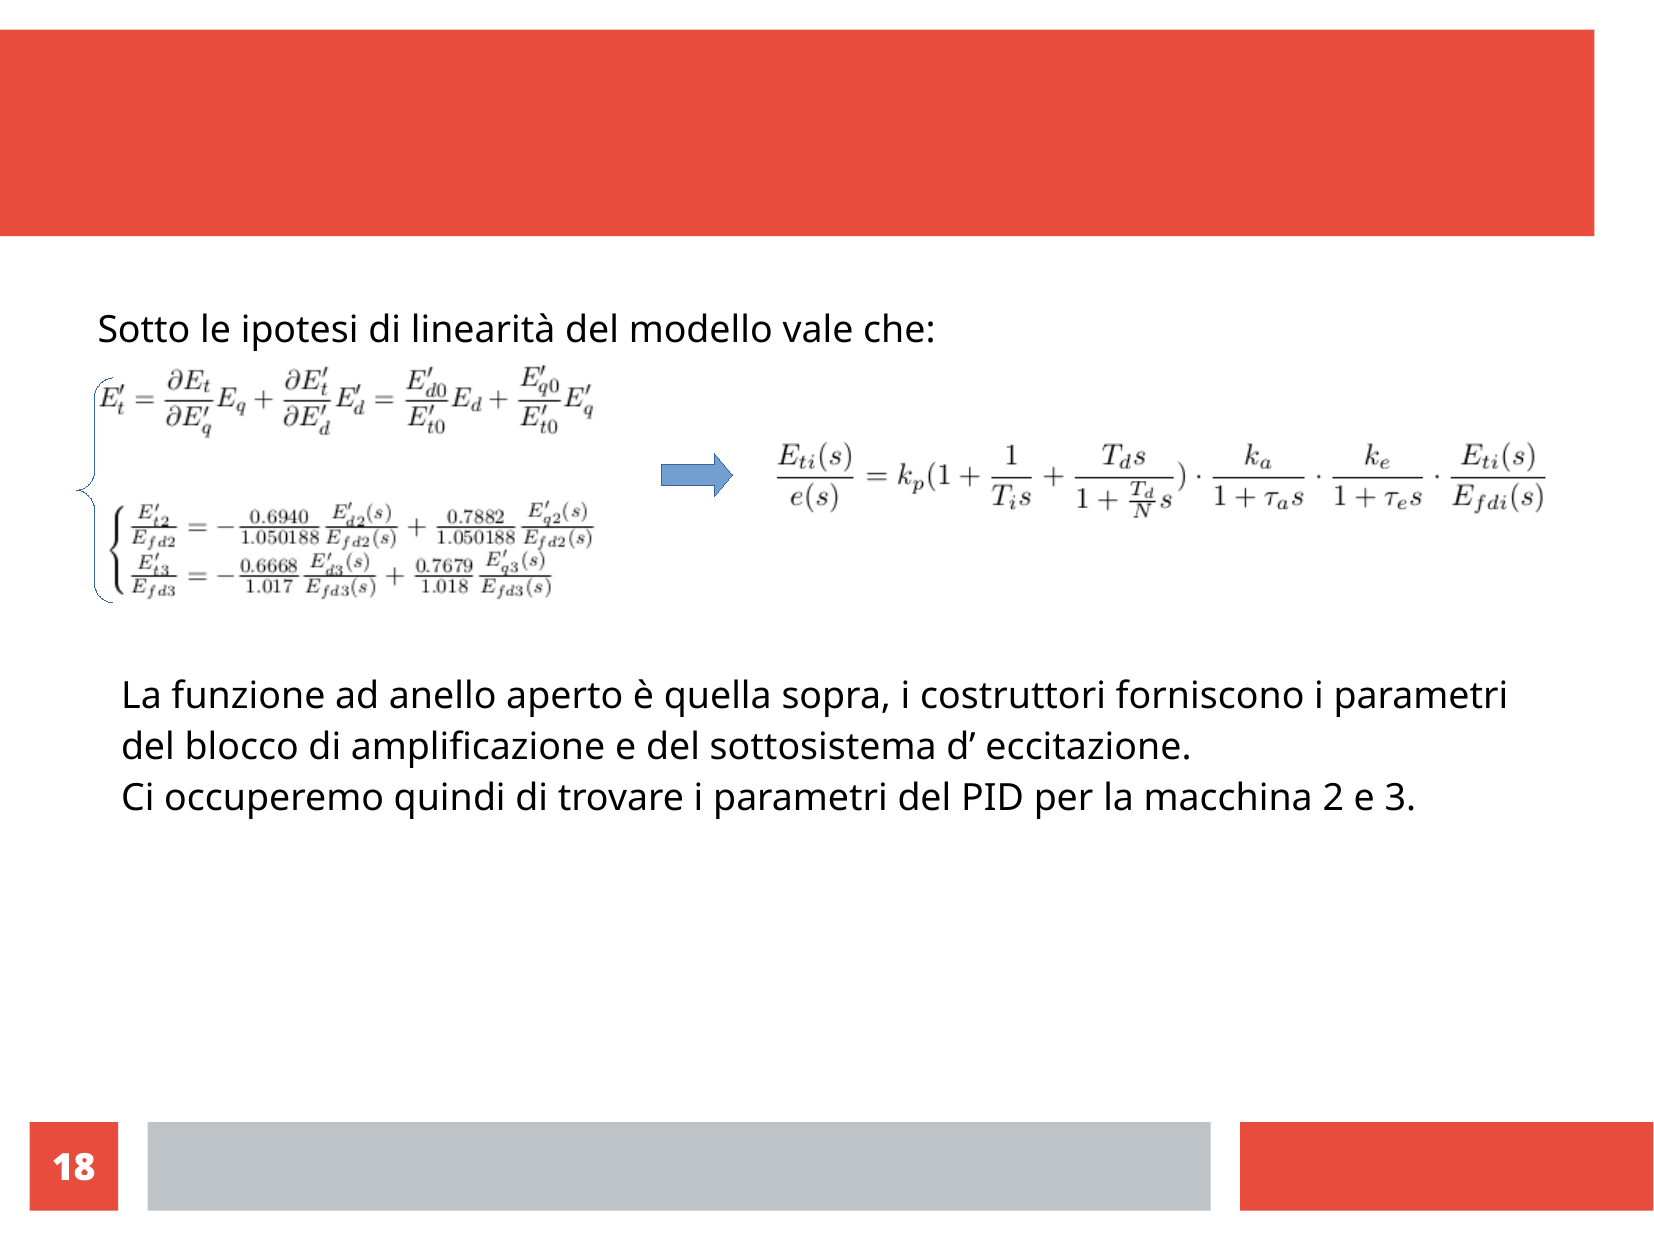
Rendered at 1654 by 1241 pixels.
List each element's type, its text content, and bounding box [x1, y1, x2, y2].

picture [98, 495, 615, 615]
text_box Sotto le ipotesi di linearità del modello vale che: [82, 295, 1430, 354]
picture [773, 431, 1554, 522]
text_box La funzione ad anello aperto è quella sopra, i costruttori forniscono i parametri del blocco di amplificazione e del sottosistema d’ eccitazione. Ci occuperemo quindi di trovare i parametri del PID per la macchina 2 e 3. [106, 661, 1571, 807]
picture [86, 354, 615, 454]
text_box [661, 453, 733, 497]
